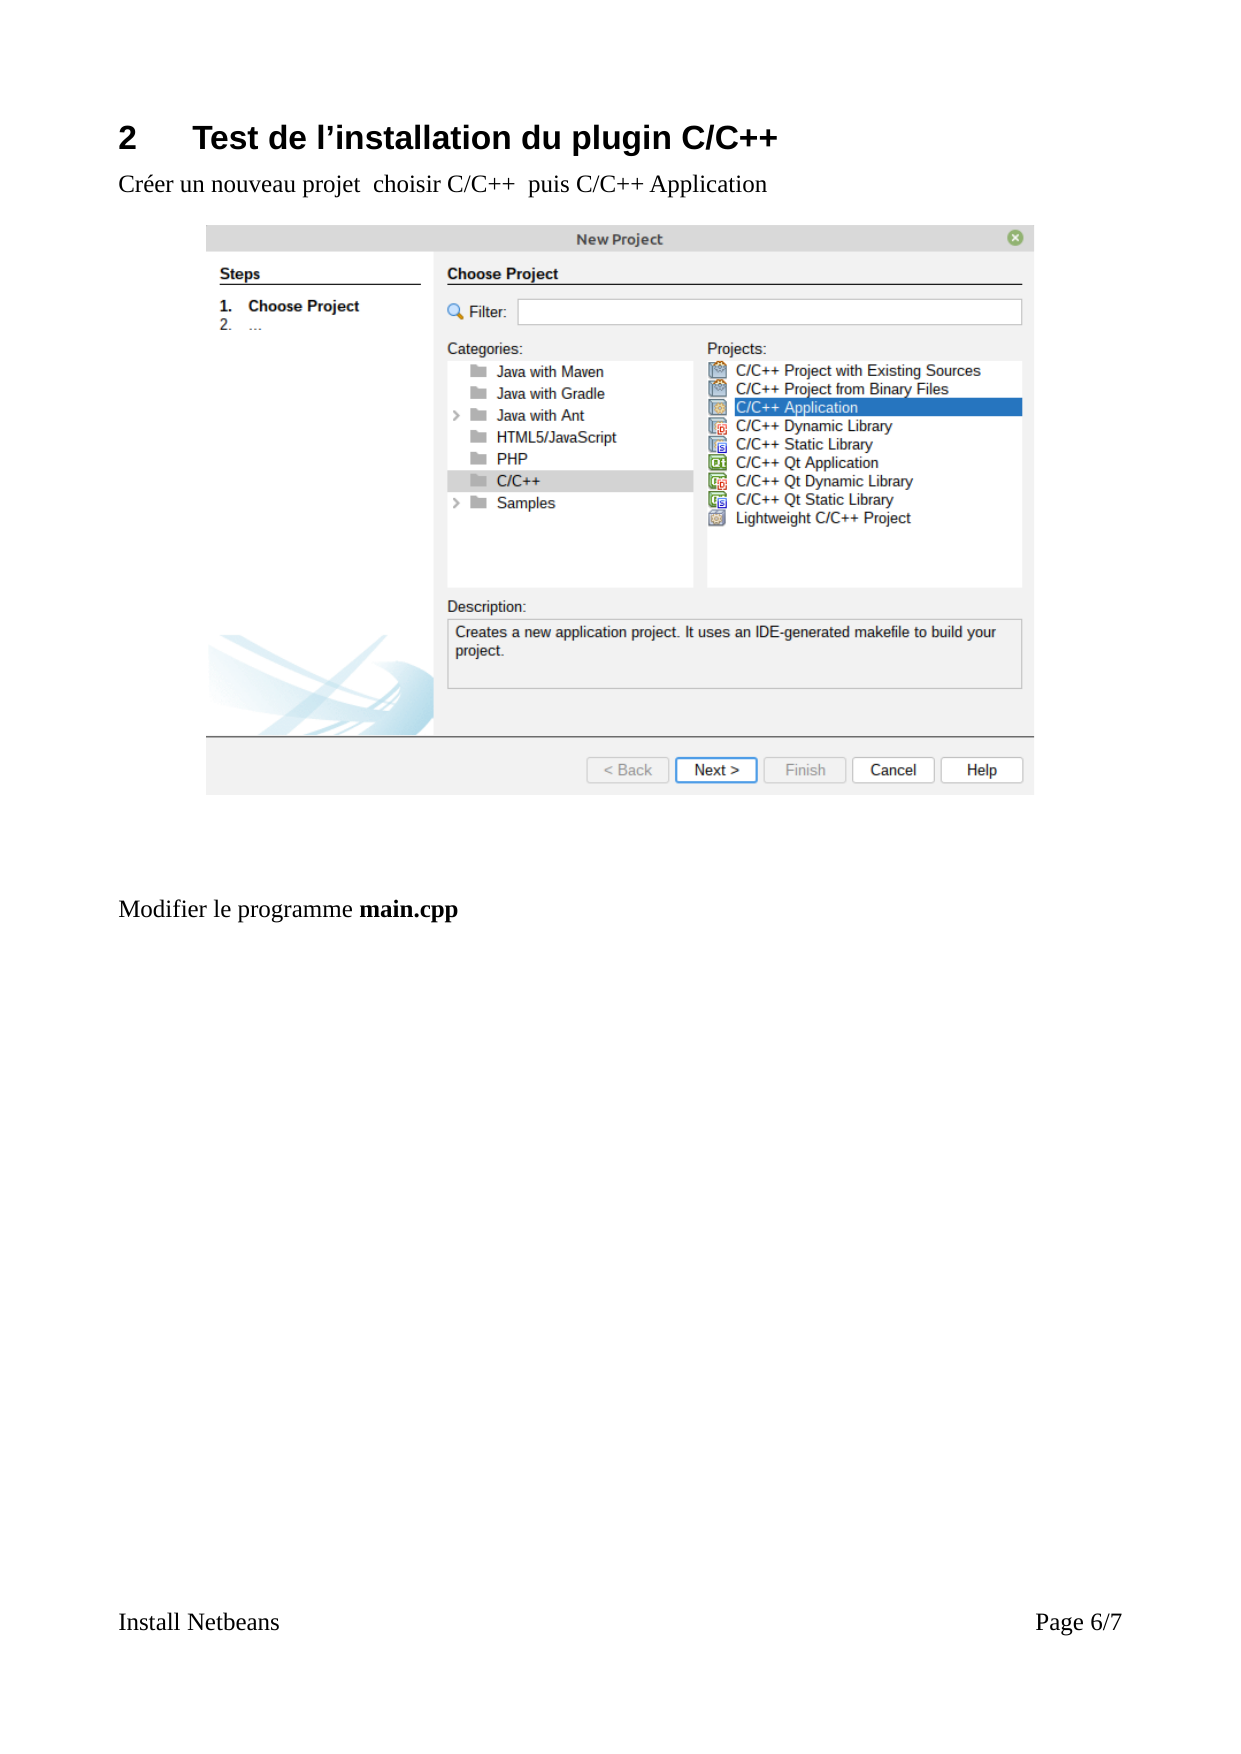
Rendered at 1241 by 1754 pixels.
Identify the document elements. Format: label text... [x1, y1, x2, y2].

subtitle Test de l’installation du plugin C/C++ [118, 118, 1122, 157]
text Modifier le programme main.cpp [118, 894, 1122, 923]
picture [206, 225, 1035, 795]
text Créer un nouveau projet choisir C/C++ puis C/C++ Application [118, 169, 1122, 198]
